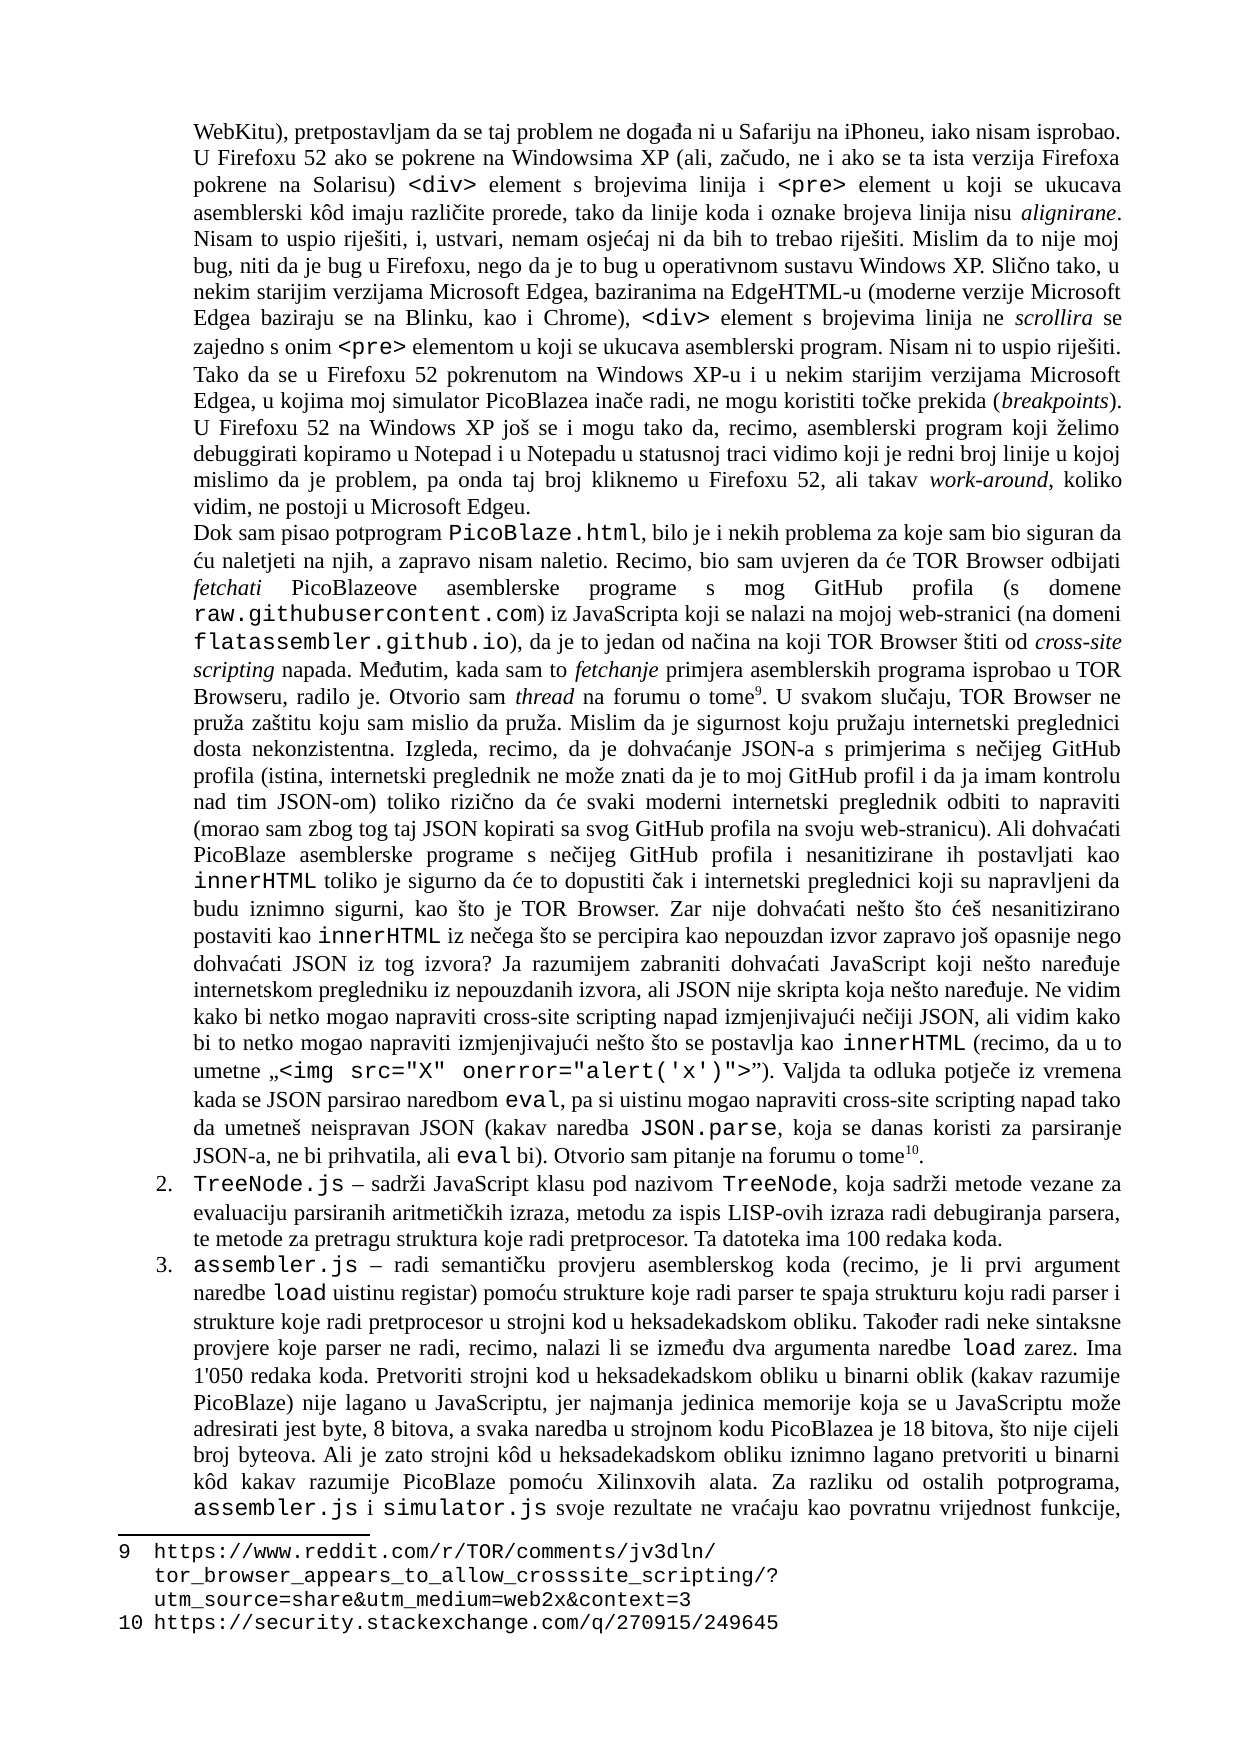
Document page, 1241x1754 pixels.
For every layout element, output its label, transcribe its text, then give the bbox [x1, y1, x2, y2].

list TreeNode.js – sadrži JavaScript klasu pod nazivom TreeNode, koja sadrži metode vezane za evaluaciju parsiranih aritmetičkih izraza, metodu za ispis LISP-ovih izraza radi debugiranja parsera, te metode za pretragu struktura koje radi pretprocesor. Ta datoteka ima 100 redaka koda. [156, 1170, 1122, 1251]
list Dok sam pisao potprogram PicoBlaze.html, bilo je i nekih problema za koje sam bio siguran da ću naletjeti na njih, a zapravo nisam naletio. Recimo, bio sam uvjeren da će TOR Browser odbijati fetchati PicoBlazeove asemblerske programe s mog GitHub profila (s domene raw.githubusercontent.com) iz JavaScripta koji se nalazi na mojoj web-stranici (na domeni flatassembler.github.io), da je to jedan od načina na koji TOR Browser štiti od cross-site scripting napada. Međutim, kada sam to fetchanje primjera asemblerskih programa isprobao u TOR Browseru, radilo je. Otvorio sam thread na forumu o tome. U svakom slučaju, TOR Browser ne pruža zaštitu koju sam mislio da pruža. Mislim da je sigurnost koju pružaju internetski preglednici dosta nekonzistentna. Izgleda, recimo, da je dohvaćanje JSON-a s primjerima s nečijeg GitHub profila (istina, internetski preglednik ne može znati da je to moj GitHub profil i da ja imam kontrolu nad tim JSON-om) toliko rizično da će svaki moderni internetski preglednik odbiti to napraviti (morao sam zbog tog taj JSON kopirati sa svog GitHub profila na svoju web-stranicu). Ali dohvaćati PicoBlaze asemblerske programe s nečijeg GitHub profila i nesanitizirane ih postavljati kao innerHTML toliko je sigurno da će to dopustiti čak i internetski preglednici koji su napravljeni da budu iznimno sigurni, kao što je TOR Browser. Zar nije dohvaćati nešto što ćeš nesanitizirano postaviti kao innerHTML iz nečega što se percipira kao nepouzdan izvor zapravo još opasnije nego dohvaćati JSON iz tog izvora? Ja razumijem zabraniti dohvaćati JavaScript koji nešto naređuje internetskom pregledniku iz nepouzdanih izvora, ali JSON nije skripta koja nešto naređuje. Ne vidim kako bi netko mogao napraviti cross-site scripting napad izmjenjivajući nečiji JSON, ali vidim kako bi to netko mogao napraviti izmjenjivajući nešto što se postavlja kao innerHTML (recimo, da u to umetne „<img src="X" onerror="alert('x')">”). Valjda ta odluka potječe iz vremena kada se JSON parsirao naredbom eval, pa si uistinu mogao napraviti cross-site scripting napad tako da umetneš neispravan JSON (kakav naredba JSON.parse, koja se danas koristi za parsiranje JSON-a, ne bi prihvatila, ali eval bi). Otvorio sam pitanje na forumu o tome. [156, 519, 1122, 1170]
list https://www.reddit.com/r/TOR/comments/jv3dln/tor_browser_appears_to_allow_crosssite_scripting/?utm_source=share&utm_medium=web2x&context=3 [118, 1541, 1122, 1612]
list WebKitu), pretpostavljam da se taj problem ne događa ni u Safariju na iPhoneu, iako nisam isprobao. U Firefoxu 52 ako se pokrene na Windowsima XP (ali, začudo, ne i ako se ta ista verzija Firefoxa pokrene na Solarisu) <div> element s brojevima linija i <pre> element u koji se ukucava asemblerski kôd imaju različite prorede, tako da linije koda i oznake brojeva linija nisu alignirane. Nisam to uspio riješiti, i, ustvari, nemam osjećaj ni da bih to trebao riješiti. Mislim da to nije moj bug, niti da je bug u Firefoxu, nego da je to bug u operativnom sustavu Windows XP. Slično tako, u nekim starijim verzijama Microsoft Edgea, baziranima na EdgeHTML-u (moderne verzije Microsoft Edgea baziraju se na Blinku, kao i Chrome), <div> element s brojevima linija ne scrollira se zajedno s onim <pre> elementom u koji se ukucava asemblerski program. Nisam ni to uspio riješiti. Tako da se u Firefoxu 52 pokrenutom na Windows XP-u i u nekim starijim verzijama Microsoft Edgea, u kojima moj simulator PicoBlazea inače radi, ne mogu koristiti točke prekida (breakpoints). U Firefoxu 52 na Windows XP još se i mogu tako da, recimo, asemblerski program koji želimo debuggirati kopiramo u Notepad i u Notepadu u statusnoj traci vidimo koji je redni broj linije u kojoj mislimo da je problem, pa onda taj broj kliknemo u Firefoxu 52, ali takav work-around, koliko vidim, ne postoji u Microsoft Edgeu. [156, 118, 1122, 519]
list assembler.js – radi semantičku provjeru asemblerskog koda (recimo, je li prvi argument naredbe load uistinu registar) pomoću strukture koje radi parser te spaja strukturu koju radi parser i strukture koje radi pretprocesor u strojni kod u heksadekadskom obliku. Također radi neke sintaksne provjere koje parser ne radi, recimo, nalazi li se između dva argumenta naredbe load zarez. Ima 1'050 redaka koda. Pretvoriti strojni kod u heksadekadskom obliku u binarni oblik (kakav razumije PicoBlaze) nije lagano u JavaScriptu, jer najmanja jedinica memorije koja se u JavaScriptu može adresirati jest byte, 8 bitova, a svaka naredba u strojnom kodu PicoBlazea je 18 bitova, što nije cijeli broj byteova. Ali je zato strojni kôd u heksadekadskom obliku iznimno lagano pretvoriti u binarni kôd kakav razumije PicoBlaze pomoću Xilinxovih alata. Za razliku od ostalih potprograma, assembler.js i simulator.js svoje rezultate ne vraćaju kao povratnu vrijednost funkcije, [156, 1251, 1122, 1522]
list https://security.stackexchange.com/q/270915/249645 [118, 1612, 1122, 1636]
